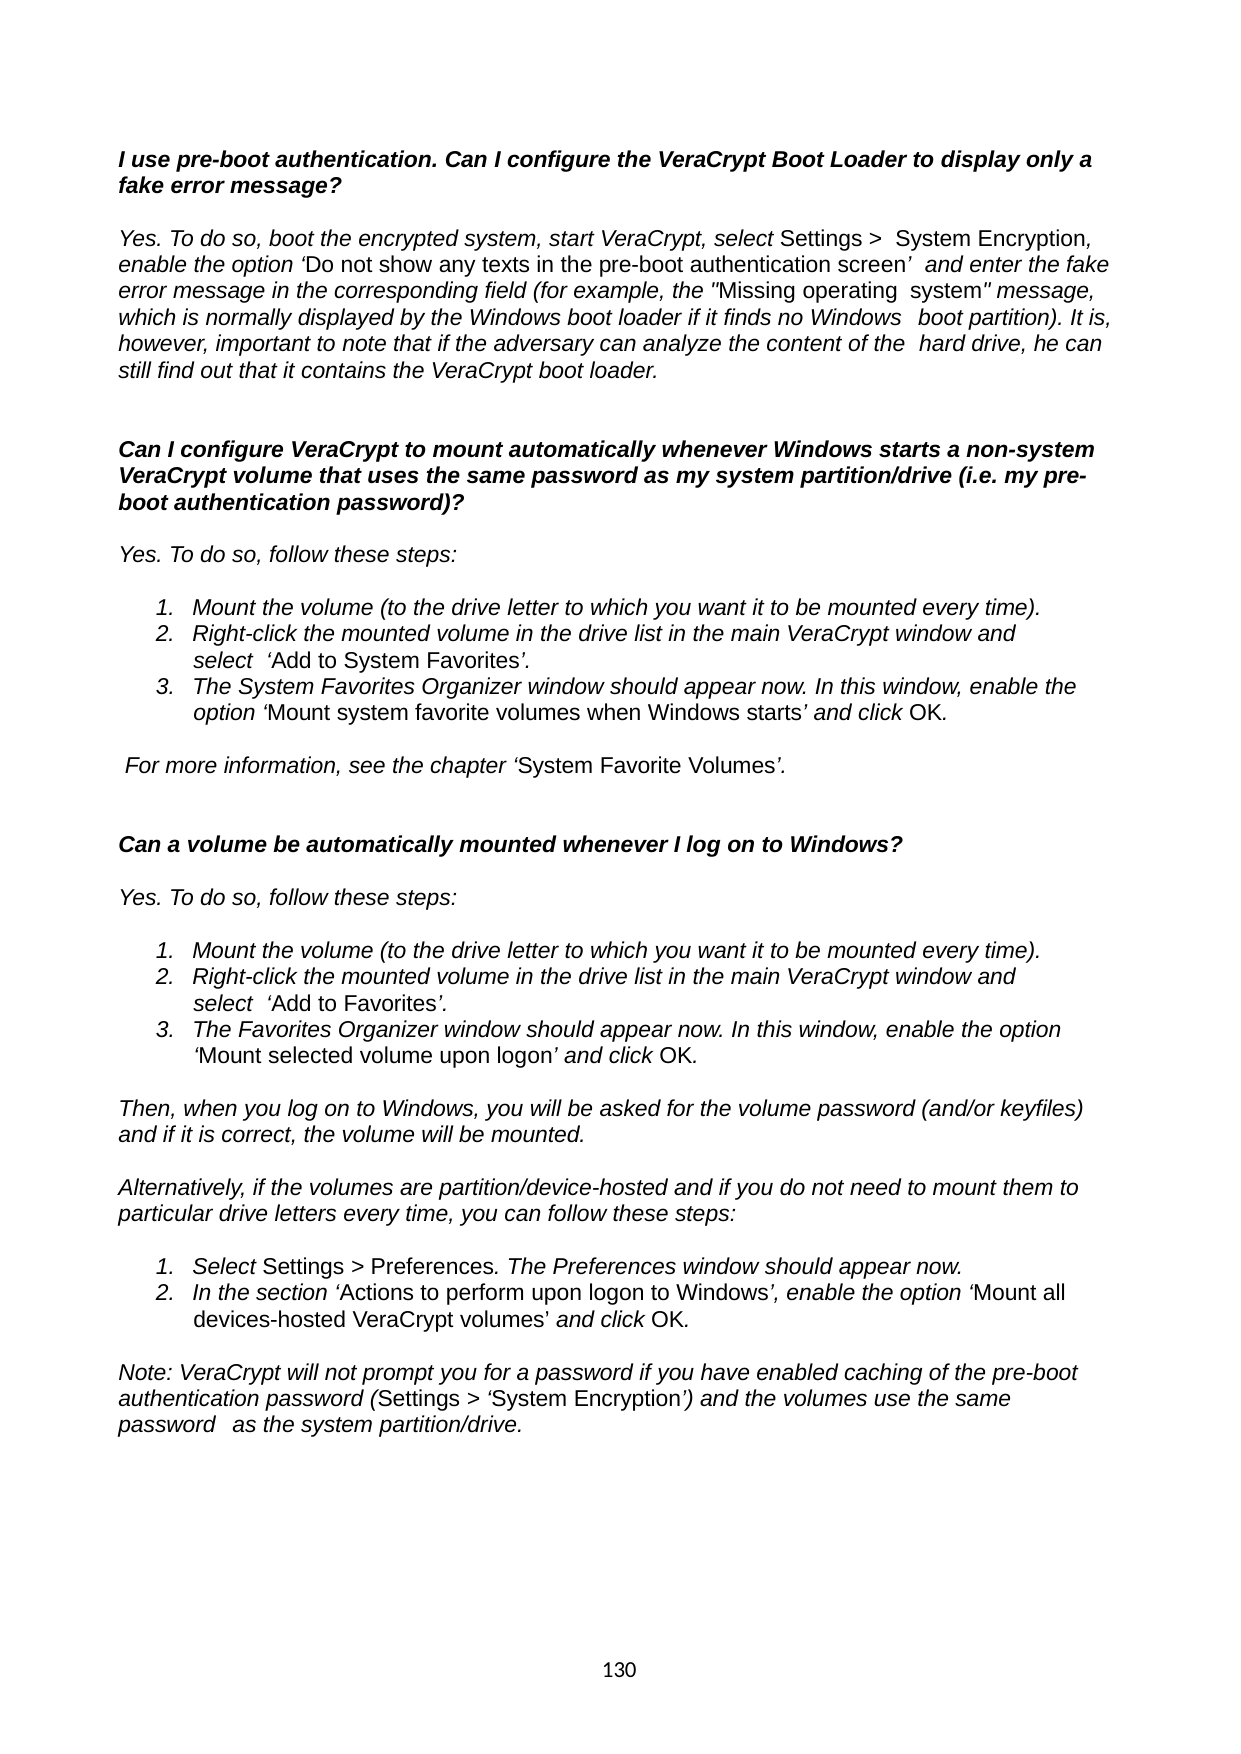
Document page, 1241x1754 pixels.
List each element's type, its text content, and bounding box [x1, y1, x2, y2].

text Yes. To do so, boot the encrypted system, start VeraCrypt, select Settings > System Encryption, enable the option ‘Do not show any texts in the pre-boot authentication screen’ and enter the fake error message in the corresponding field (for example, the "Missing operating system" message, which is normally displayed by the Windows boot loader if it finds no Windows boot partition). It is, however, important to note that if the adversary can analyze the content of the hard drive, he can still find out that it contains the VeraCrypt boot loader. [118, 225, 1115, 383]
text Alternatively, if the volumes are partition/device-hosted and if you do not need to mount them to particular drive letters every time, you can follow these steps: [118, 1174, 1109, 1227]
text Note: VeraCrypt will not prompt you for a password if you have enabled caching of the pre-boot authentication password (Settings > ‘System Encryption’) and the volumes use the same password as the system partition/drive. [118, 1358, 1112, 1437]
list The System Favorites Organizer window should appear now. In this window, enable the option ‘Mount system favorite volumes when Windows starts’ and click OK. [156, 673, 1079, 726]
list In the section ‘Actions to perform upon logon to Windows’, enable the option ‘Mount all devices-hosted VeraCrypt volumes’ and click OK. [156, 1279, 1069, 1332]
list Mount the volume (to the drive letter to which you want it to be mounted every time). [156, 937, 1132, 963]
list The Favorites Organizer window should appear now. In this window, enable the option ‘Mount selected volume upon logon’ and click OK. [156, 1017, 1067, 1069]
text For more information, see the chapter ‘System Favorite Volumes’. [124, 752, 1132, 778]
subtitle Can I configure VeraCrypt to mount automatically whenever Windows starts a non-system VeraCrypt volume that uses the same password as my system partition/drive (i.e. my pre- boot authentication password)? [118, 436, 1112, 515]
subtitle I use pre-boot authentication. Can I configure the VeraCrypt Boot Loader to display only a fake error message? [118, 146, 1109, 198]
list Right-click the mounted volume in the drive list in the main VeraCrypt window and select ‘Add to Favorites’. [156, 963, 1079, 1016]
text Yes. To do so, follow these steps: [118, 541, 1113, 567]
list Right-click the mounted volume in the drive list in the main VeraCrypt window and select ‘Add to System Favorites’. [156, 620, 1079, 673]
subtitle Can a volume be automatically mounted whenever I log on to Windows? [118, 831, 1132, 858]
list Select Settings > Preferences. The Preferences window should appear now. [156, 1253, 1132, 1279]
text Yes. To do so, follow these steps: [118, 884, 1132, 910]
list Mount the volume (to the drive letter to which you want it to be mounted every time). [156, 594, 1132, 620]
text Then, when you log on to Windows, you will be asked for the volume password (and/or keyfiles) and if it is correct, the volume will be mounted. [118, 1095, 1099, 1148]
